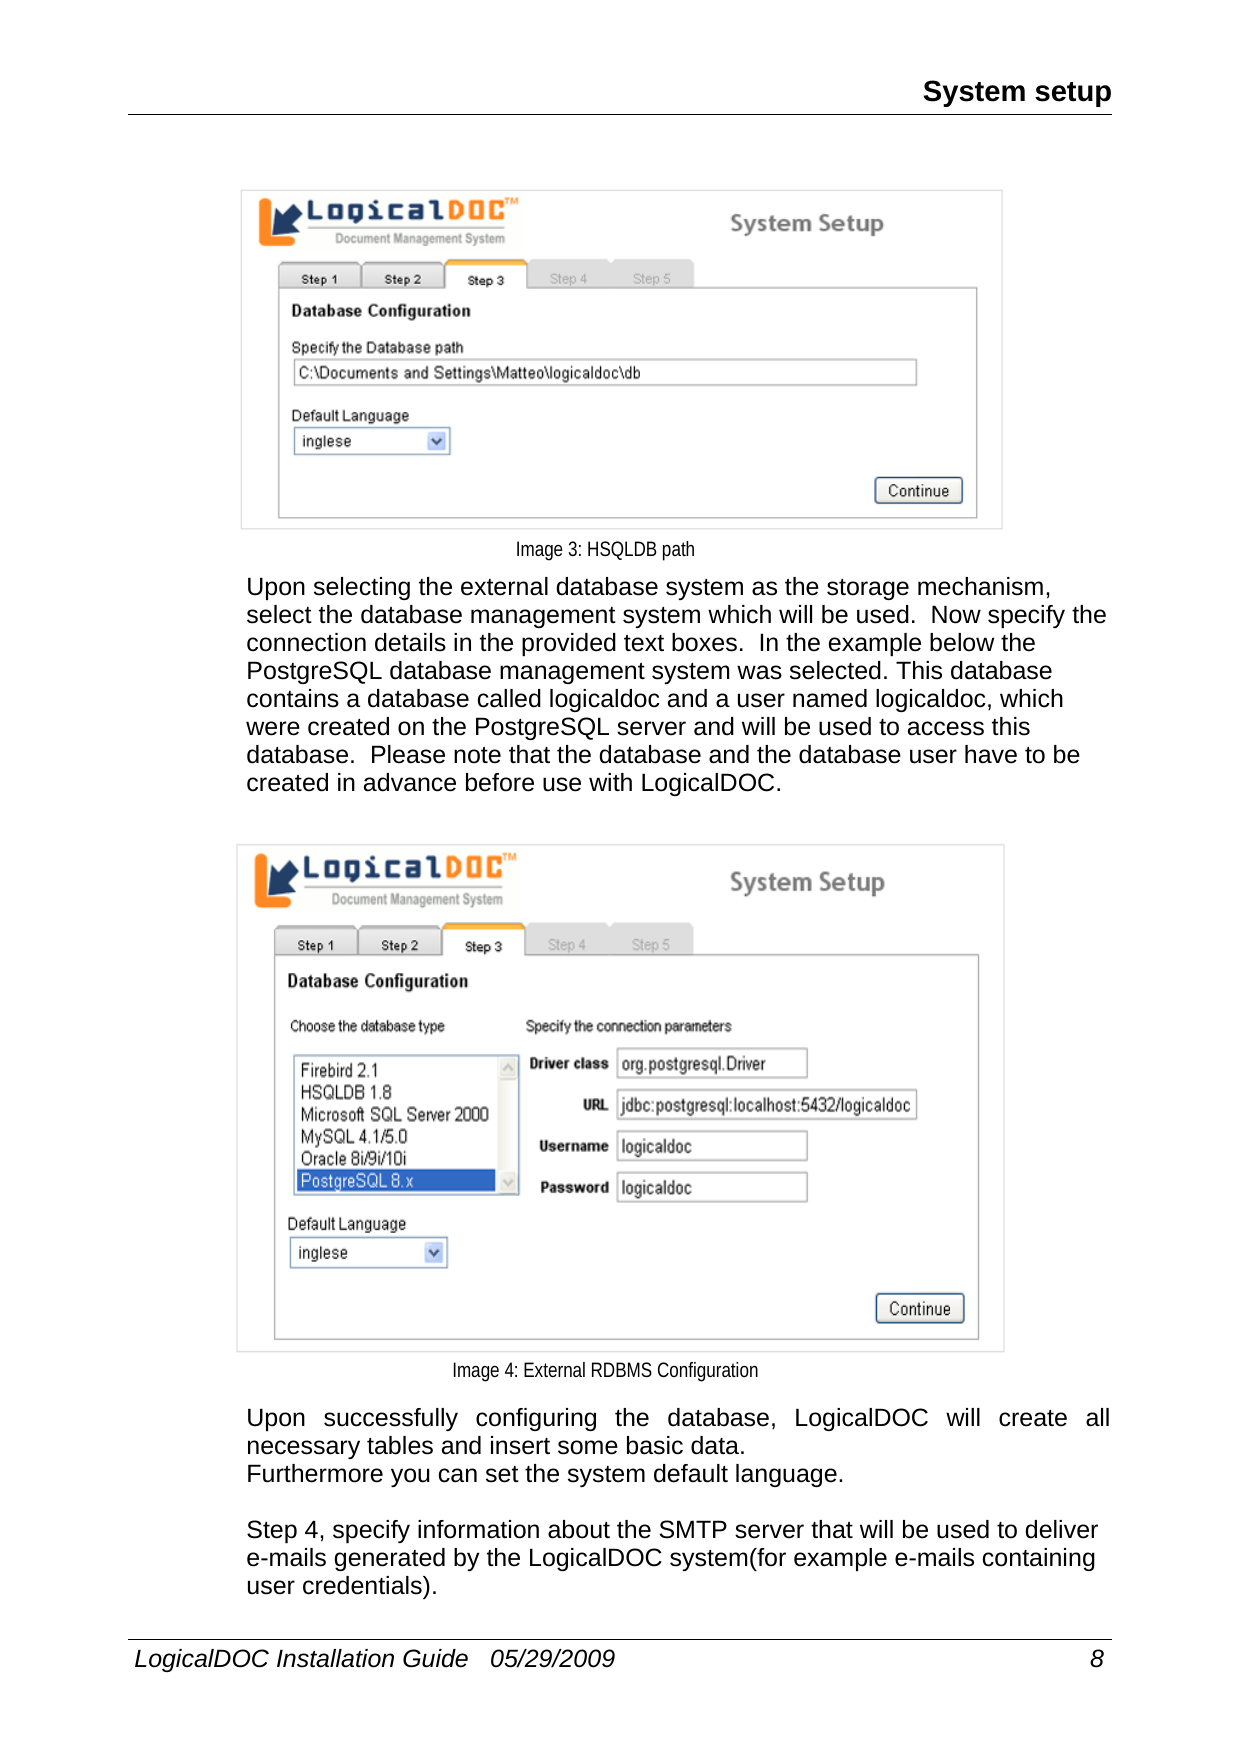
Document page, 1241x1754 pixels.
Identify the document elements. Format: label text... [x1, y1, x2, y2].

text Image 3: HSQLDB path [414, 538, 797, 561]
text Step 4, specify information about the SMTP server that will be used to deliver e-mails generated by the LogicalDOC system(for example e-mails containing user credentials). [246, 1516, 1112, 1599]
text Furthermore you can set the system default language. [246, 1460, 1112, 1488]
text Image 4: External RDBMS Configuration [414, 1358, 797, 1382]
text Upon successfully configuring the database, LogicalDOC will create all necessary tables and insert some basic data. [246, 811, 1112, 1460]
text Upon selecting the external database system as the storage mechanism, select the database management system which will be used. Now specify the connection details in the provided text boxes. In the example below the PostgreSQL database management system was selected. This database contains a database called logicaldoc and a user named logicaldoc, which were created on the PostgreSQL server and will be used to access this database. Please note that the database and the database user have to be created in advance before use with LogicalDOC. [246, 165, 1112, 796]
